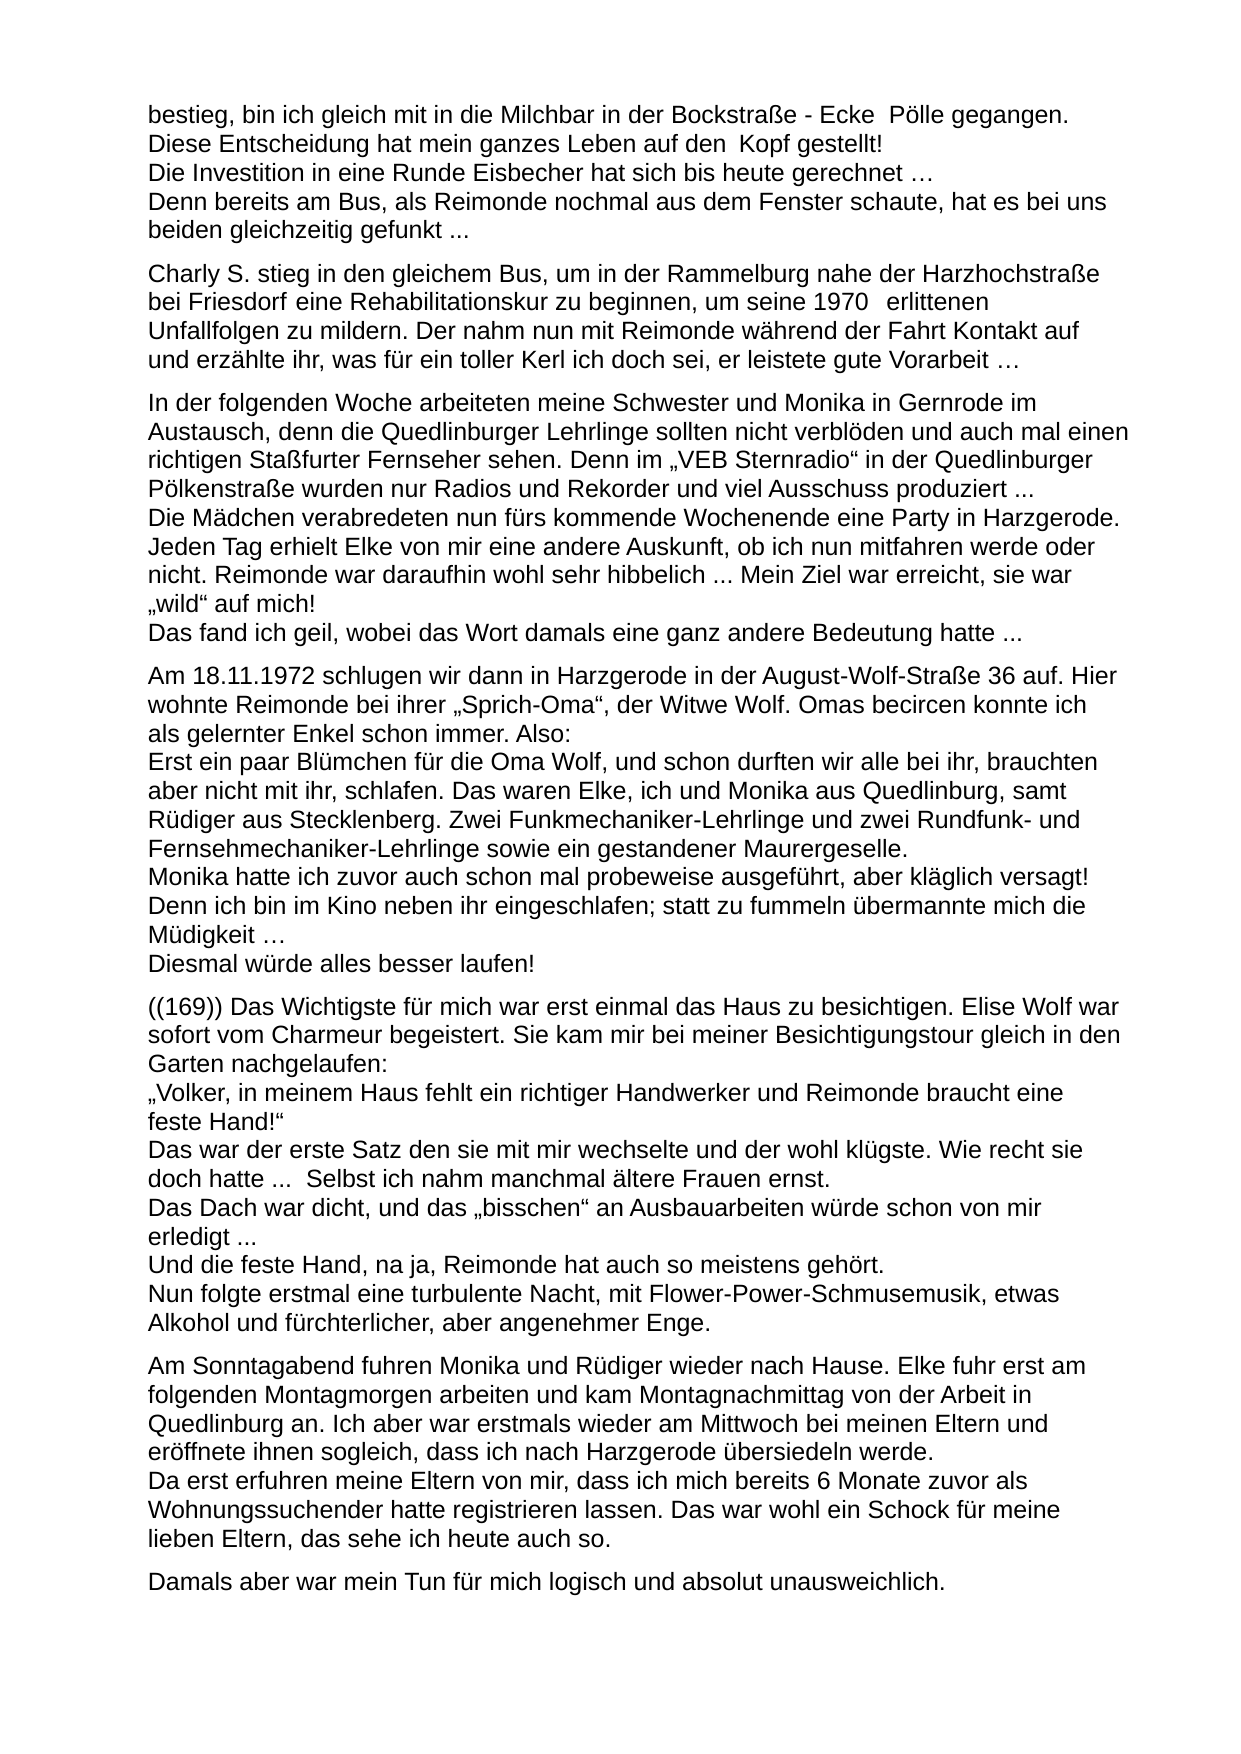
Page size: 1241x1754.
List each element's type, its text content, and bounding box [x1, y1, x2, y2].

text Und die feste Hand, na ja, Reimonde hat auch so meistens gehört. [148, 1250, 1122, 1279]
text Die Investition in eine Runde Eisbecher hat sich bis heute gerechnet … [148, 158, 1122, 187]
text In der folgenden Woche arbeiteten meine Schwester und Monika in Gernrode im Austausch, denn die Quedlinburger Lehrlinge sollten nicht verblöden und auch mal einen richtigen Staßfurter Fernseher sehen. Denn im „VEB Sternradio“ in der Quedlinburger Pölkenstraße wurden nur Radios und Rekorder und viel Ausschuss produziert ... [148, 388, 1137, 503]
text Am Sonntagabend fuhren Monika und Rüdiger wieder nach Hause. Elke fuhr erst am folgenden Montagmorgen arbeiten und kam Montagnachmittag von der Arbeit in Quedlinburg an. Ich aber war erstmals wieder am Mittwoch bei meinen Eltern und eröffnete ihnen sogleich, dass ich nach Harzgerode übersiedeln werde. [148, 1351, 1122, 1466]
text bestieg, bin ich gleich mit in die Milchbar in der Bockstraße - Ecke Pölle gegangen. [148, 100, 1122, 129]
text Das Dach war dicht, und das „bisschen“ an Ausbauarbeiten würde schon von mir erledigt ... [148, 1193, 1122, 1250]
text „Volker, in meinem Haus fehlt ein richtiger Handwerker und Reimonde braucht eine feste Hand!“ [148, 1078, 1122, 1135]
text ((169)) Das Wichtigste für mich war erst einmal das Haus zu besichtigen. Elise Wolf war sofort vom Charmeur begeistert. Sie kam mir bei meiner Besichtigungstour gleich in den Garten nachgelaufen: [148, 992, 1122, 1078]
text Nun folgte erstmal eine turbulente Nacht, mit Flower-Power-Schmusemusik, etwas Alkohol und fürchterlicher, aber angenehmer Enge. [148, 1279, 1122, 1337]
text Diesmal würde alles besser laufen! [148, 948, 1122, 977]
text Denn bereits am Bus, als Reimonde nochmal aus dem Fenster schaute, hat es bei uns beiden gleichzeitig gefunkt ... [148, 187, 1122, 244]
text Diese Entscheidung hat mein ganzes Leben auf den Kopf gestellt! [148, 129, 1122, 158]
text Charly S. stieg in den gleichem Bus, um in der Rammelburg nahe der Harzhochstraße bei Friesdorf eine Rehabilitationskur zu beginnen, um seine 1970 erlittenen Unfallfolgen zu mildern. Der nahm nun mit Reimonde während der Fahrt Kontakt auf und erzählte ihr, was für ein toller Kerl ich doch sei, er leistete gute Vorarbeit … [148, 258, 1122, 373]
text Das fand ich geil, wobei das Wort damals eine ganz andere Bedeutung hatte ... [148, 618, 1122, 647]
text Am 18.11.1972 schlugen wir dann in Harzgerode in der August-Wolf-Straße 36 auf. Hier wohnte Reimonde bei ihrer „Sprich-Oma“, der Witwe Wolf. Omas becircen konnte ich als gelernter Enkel schon immer. Also: [148, 661, 1122, 747]
text Da erst erfuhren meine Eltern von mir, dass ich mich bereits 6 Monate zuvor als Wohnungssuchender hatte registrieren lassen. Das war wohl ein Schock für meine lieben Eltern, das sehe ich heute auch so. [148, 1466, 1122, 1552]
text Monika hatte ich zuvor auch schon mal probeweise ausgeführt, aber kläglich versagt! Denn ich bin im Kino neben ihr eingeschlafen; statt zu fummeln übermannte mich die Müdigkeit … [148, 862, 1122, 948]
text Die Mädchen verabredeten nun fürs kommende Wochenende eine Party in Harzgerode. Jeden Tag erhielt Elke von mir eine andere Auskunft, ob ich nun mitfahren werde oder nicht. Reimonde war daraufhin wohl sehr hibbelich ... Mein Ziel war erreicht, sie war „wild“ auf mich! [148, 503, 1122, 618]
text Das war der erste Satz den sie mit mir wechselte und der wohl klügste. Wie recht sie doch hatte ... Selbst ich nahm manchmal ältere Frauen ernst. [148, 1135, 1122, 1193]
text Erst ein paar Blümchen für die Oma Wolf, und schon durften wir alle bei ihr, brauchten aber nicht mit ihr, schlafen. Das waren Elke, ich und Monika aus Quedlinburg, samt Rüdiger aus Stecklenberg. Zwei Funkmechaniker-Lehrlinge und zwei Rundfunk- und Fernsehmechaniker-Lehrlinge sowie ein gestandener Maurergeselle. [148, 747, 1122, 862]
text Damals aber war mein Tun für mich logisch und absolut unausweichlich. [148, 1567, 1122, 1595]
